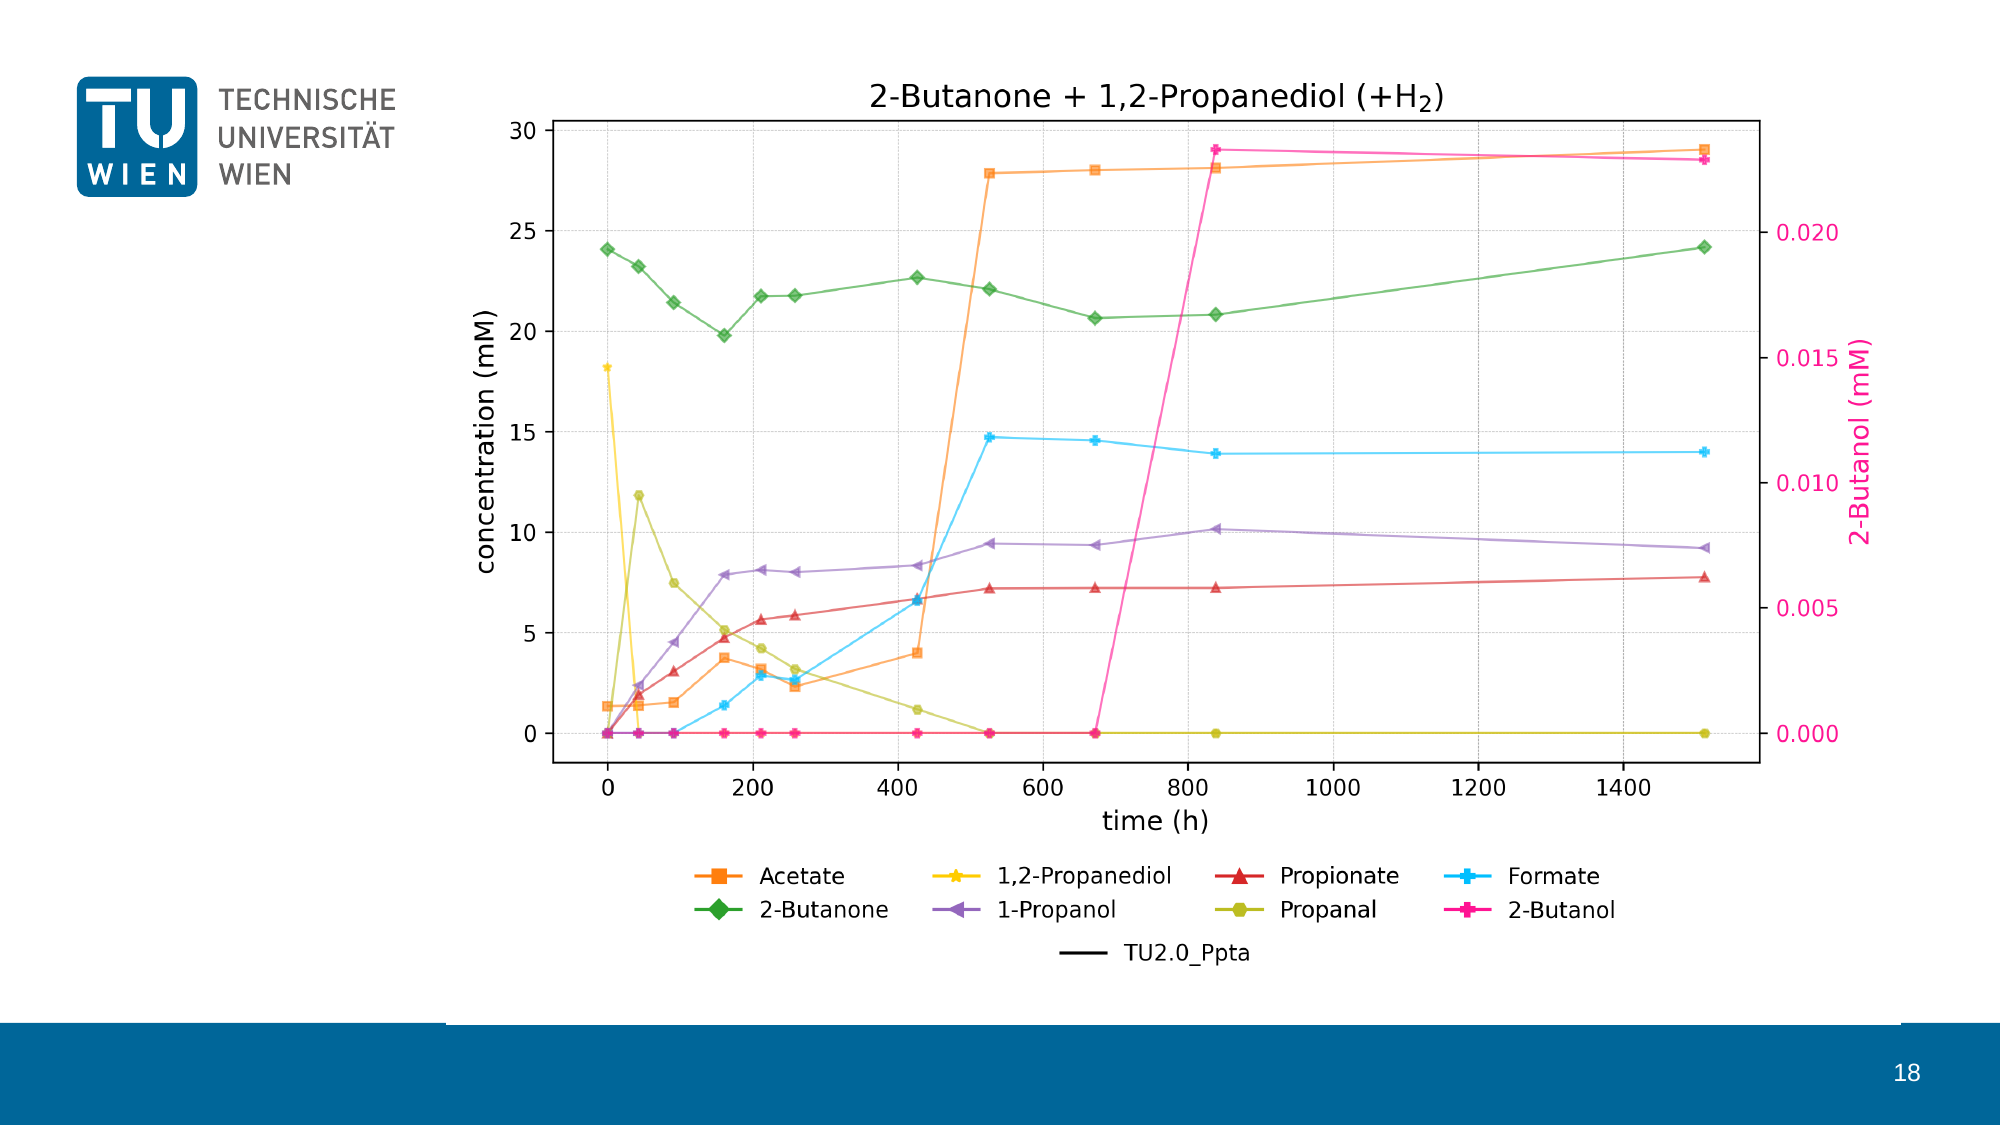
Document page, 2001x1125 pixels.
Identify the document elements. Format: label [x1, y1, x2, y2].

picture [446, 55, 1901, 1024]
